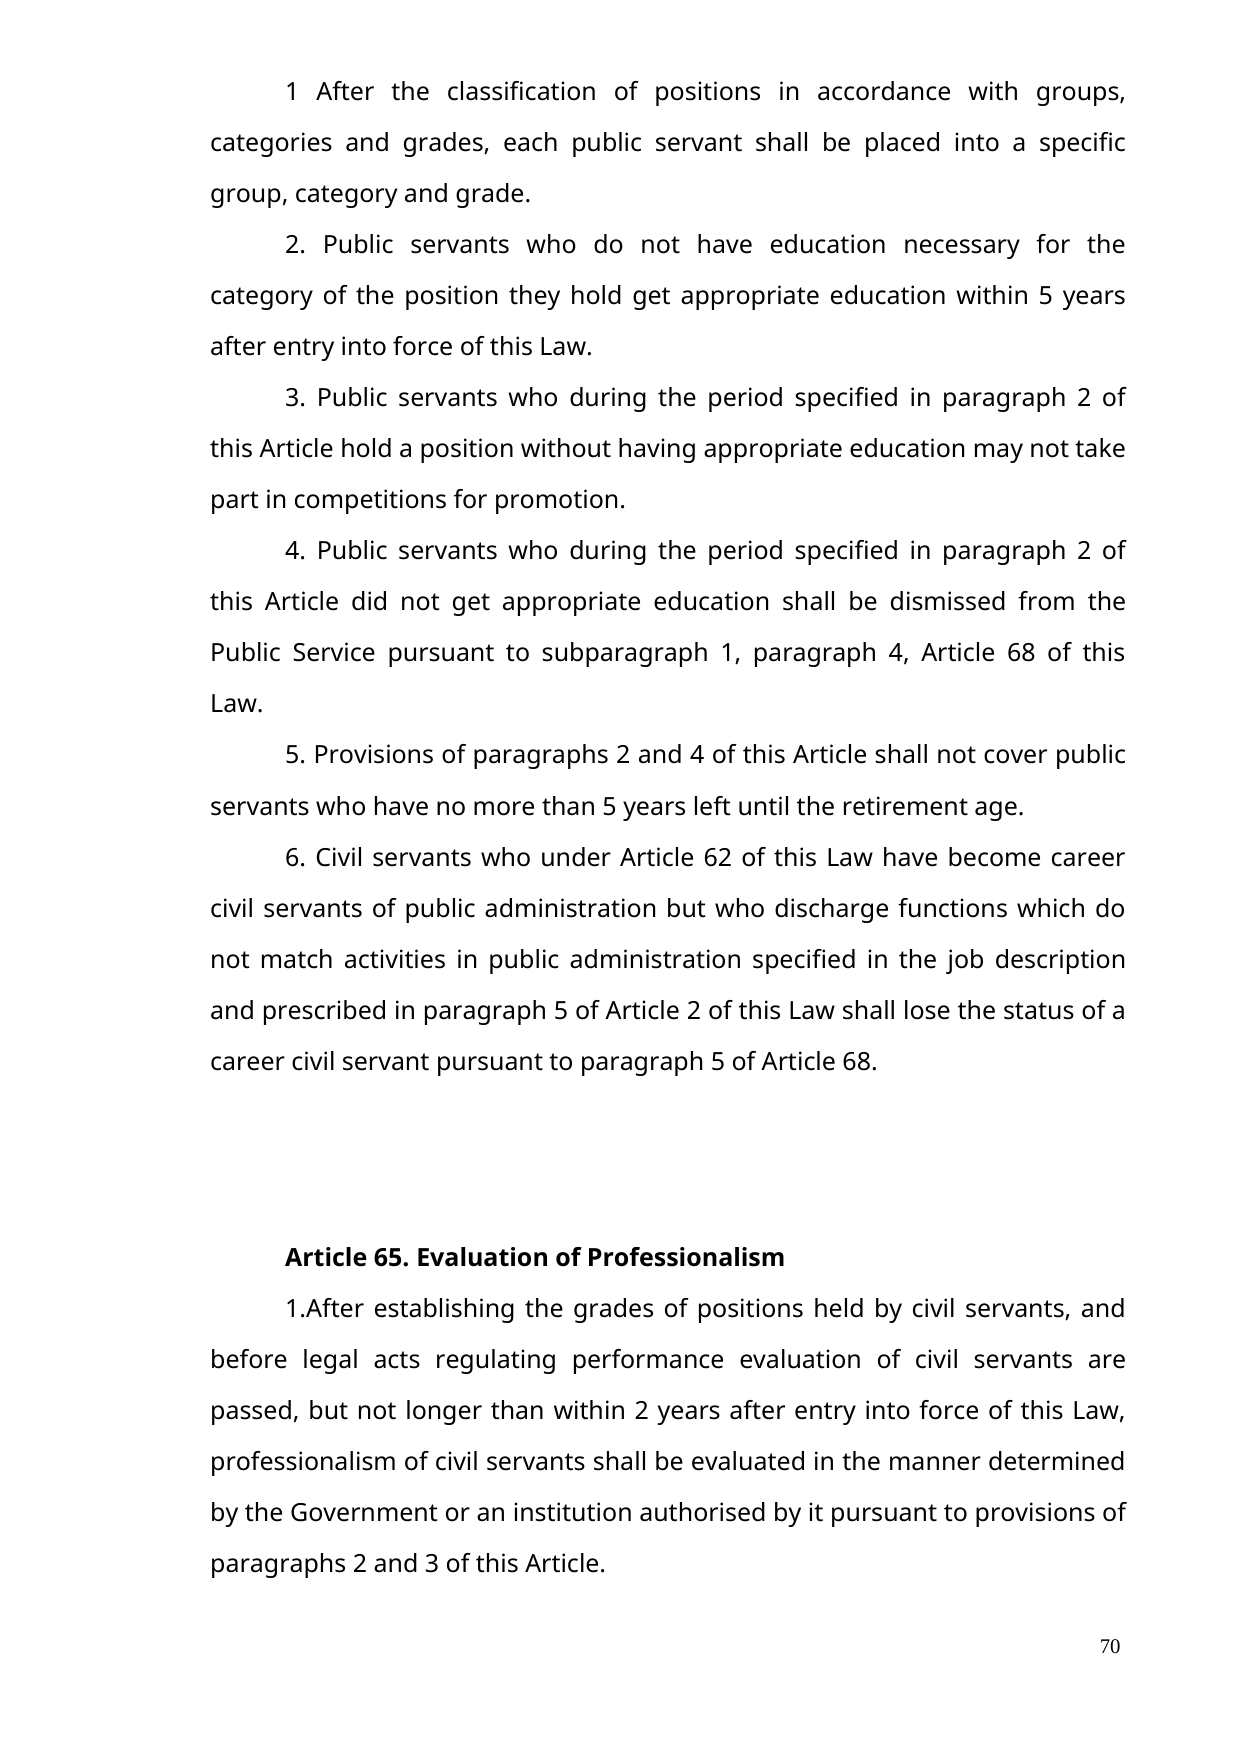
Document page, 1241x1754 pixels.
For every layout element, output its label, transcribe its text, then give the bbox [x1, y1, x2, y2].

text 4. Public servants who during the period specified in paragraph 2 of this Article did not get appropriate education shall be dismissed from the Public Service pursuant to subparagraph 1, paragraph 4, Article 68 of this Law. [210, 533, 1127, 720]
text 5. Provisions of paragraphs 2 and 4 of this Article shall not cover public servants who have no more than 5 years left until the retirement age. [210, 737, 1127, 822]
text Article 65. Evaluation of Professionalism [210, 1239, 1127, 1274]
text 2. Public servants who do not have education necessary for the category of the position they hold get appropriate education within 5 years after entry into force of this Law. [210, 227, 1127, 363]
text 3. Public servants who during the period specified in paragraph 2 of this Article hold a position without having appropriate education may not take part in competitions for promotion. [210, 380, 1127, 516]
text 6. Civil servants who under Article 62 of this Law have become career civil servants of public administration but who discharge functions which do not match activities in public administration specified in the job description and prescribed in paragraph 5 of Article 2 of this Law shall lose the status of a career civil servant pursuant to paragraph 5 of Article 68. [210, 839, 1127, 1077]
text 1.After establishing the grades of positions held by civil servants, and before legal acts regulating performance evaluation of civil servants are passed, but not longer than within 2 years after entry into force of this Law, professionalism of civil servants shall be evaluated in the manner determined by the Government or an institution authorised by it pursuant to provisions of paragraphs 2 and 3 of this Article. [210, 1291, 1127, 1580]
text 1 After the classification of positions in accordance with groups, categories and grades, each public servant shall be placed into a specific group, category and grade. [210, 73, 1127, 210]
